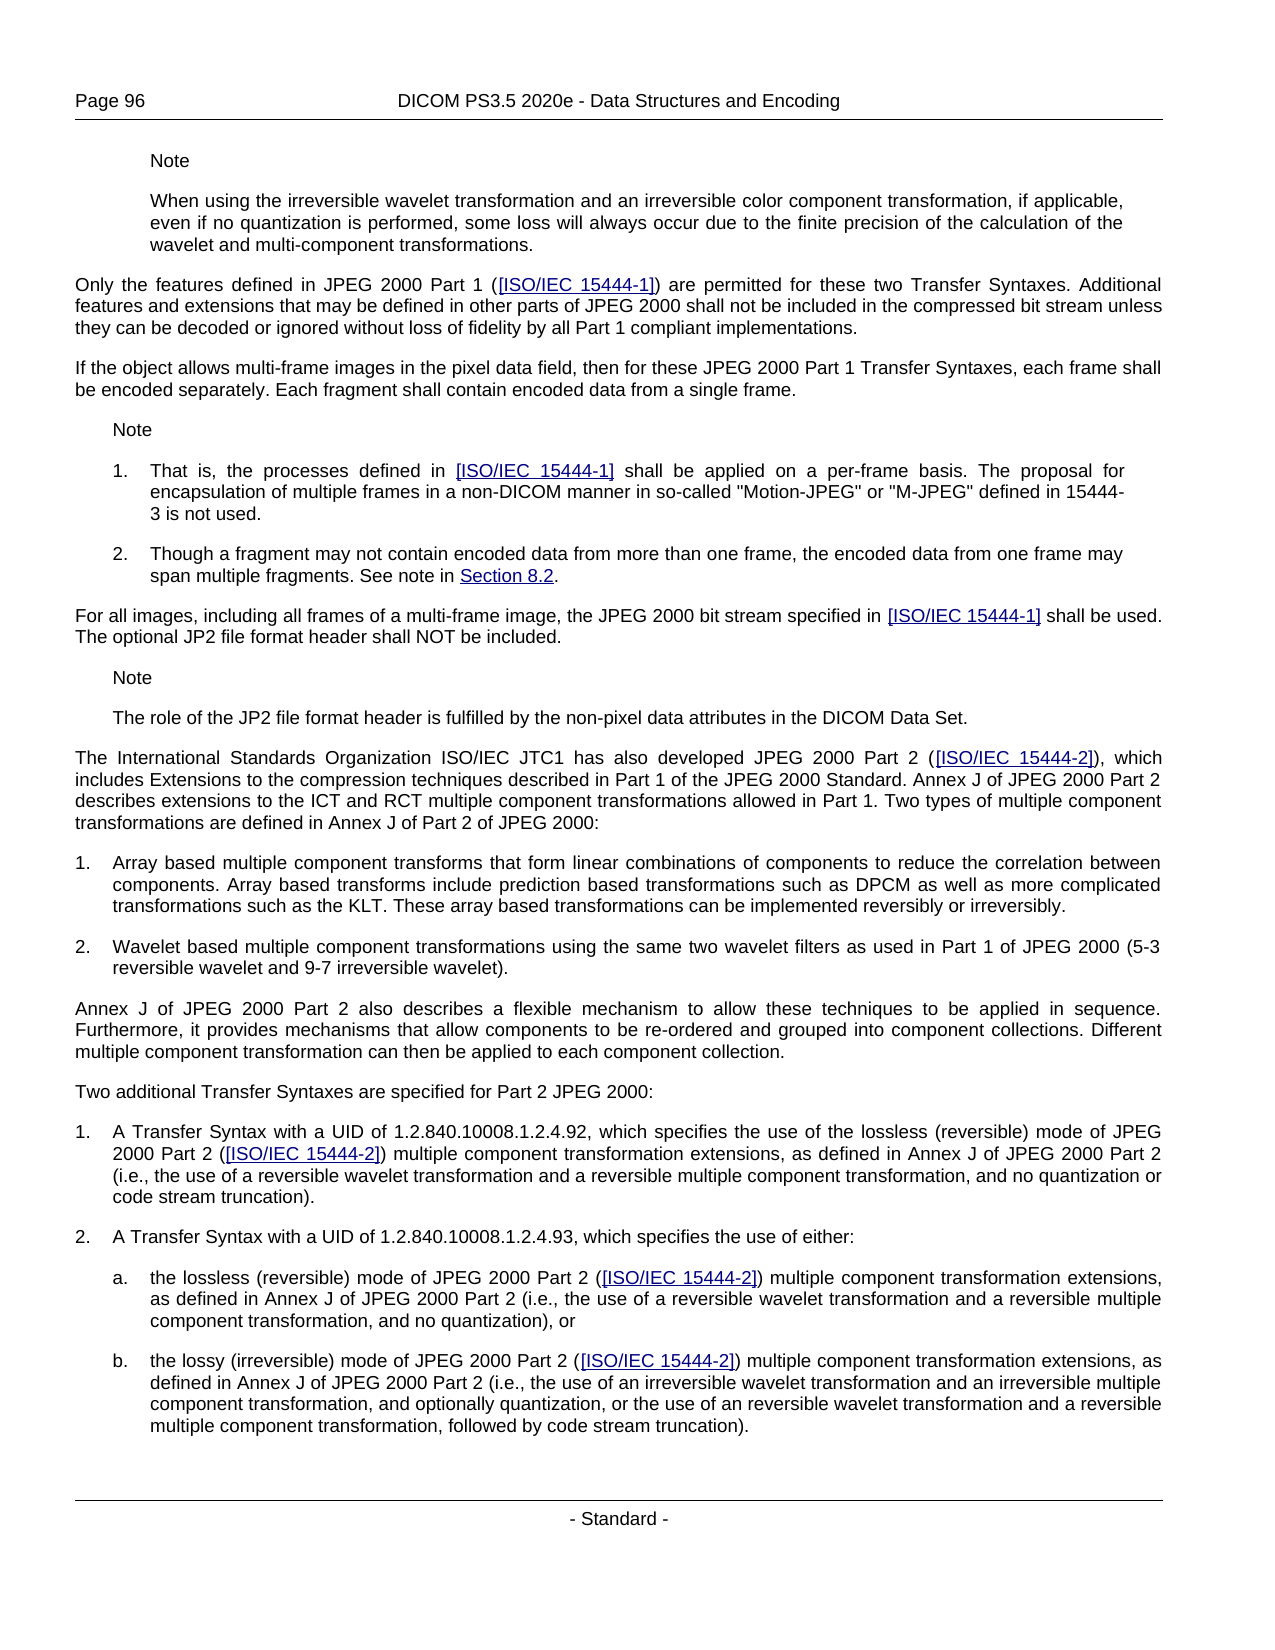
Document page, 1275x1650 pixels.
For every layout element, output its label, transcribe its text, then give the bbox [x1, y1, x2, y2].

text 2. Though a fragment may not contain encoded data from more than one frame, the encoded data from one frame may span multiple fragments. See note in Section 8.2. [112, 543, 1125, 586]
text When using the irreversible wavelet transformation and an irreversible color component transformation, if applicable, even if no quantization is performed, some loss will always occur due to the finite precision of the calculation of the wavelet and multi-component transformations. [150, 190, 1125, 255]
text The International Standards Organization ISO/IEC JTC1 has also developed JPEG 2000 Part 2 ([ISO/IEC 15444-2]), which includes Extensions to the compression techniques described in Part 1 of the JPEG 2000 Standard. Annex J of JPEG 2000 Part 2 describes extensions to the ICT and RCT multiple component transformations allowed in Part 1. Two types of multiple component transformations are defined in Annex J of Part 2 of JPEG 2000: [75, 747, 1162, 833]
text 2. A Transfer Syntax with a UID of 1.2.840.10008.1.2.4.93, which specifies the use of either: [75, 1226, 1162, 1248]
text a. the lossless (reversible) mode of JPEG 2000 Part 2 ([ISO/IEC 15444-2]) multiple component transformation extensions, as defined in Annex J of JPEG 2000 Part 2 (i.e., the use of a reversible wavelet transformation and a reversible multiple component transformation, and no quantization), or [112, 1267, 1162, 1331]
text Note [112, 419, 1125, 441]
text Note [150, 150, 1125, 172]
text For all images, including all frames of a multi-frame image, the JPEG 2000 bit stream specified in [ISO/IEC 15444-1] shall be used. The optional JP2 file format header shall NOT be included. [75, 605, 1162, 648]
text 1. Array based multiple component transforms that form linear combinations of components to reduce the correlation between components. Array based transforms include prediction based transformations such as DPCM as well as more complicated transformations such as the KLT. These array based transformations can be implemented reversibly or irreversibly. [75, 852, 1162, 917]
text Note [112, 667, 1125, 688]
text Two additional Transfer Syntaxes are specified for Part 2 JPEG 2000: [75, 1081, 1162, 1102]
text 2. Wavelet based multiple component transformations using the same two wavelet filters as used in Part 1 of JPEG 2000 (5-3 reversible wavelet and 9-7 irreversible wavelet). [75, 936, 1162, 979]
text 1. A Transfer Syntax with a UID of 1.2.840.10008.1.2.4.92, which specifies the use of the lossless (reversible) mode of JPEG 2000 Part 2 ([ISO/IEC 15444-2]) multiple component transformation extensions, as defined in Annex J of JPEG 2000 Part 2 (i.e., the use of a reversible wavelet transformation and a reversible multiple component transformation, and no quantization or code stream truncation). [75, 1121, 1162, 1207]
text Only the features defined in JPEG 2000 Part 1 ([ISO/IEC 15444-1]) are permitted for these two Transfer Syntaxes. Additional features and extensions that may be defined in other parts of JPEG 2000 shall not be included in the compressed bit stream unless they can be decoded or ignored without loss of fidelity by all Part 1 compliant implementations. [75, 274, 1162, 338]
text b. the lossy (irreversible) mode of JPEG 2000 Part 2 ([ISO/IEC 15444-2]) multiple component transformation extensions, as defined in Annex J of JPEG 2000 Part 2 (i.e., the use of an irreversible wavelet transformation and an irreversible multiple component transformation, and optionally quantization, or the use of an reversible wavelet transformation and a reversible multiple component transformation, followed by code stream truncation). [112, 1350, 1162, 1436]
text 1. That is, the processes defined in [ISO/IEC 15444-1] shall be applied on a per-frame basis. The proposal for encapsulation of multiple frames in a non-DICOM manner in so-called "Motion-JPEG" or "M-JPEG" defined in 15444-3 is not used. [112, 459, 1125, 524]
text The role of the JP2 file format header is fulfilled by the non-pixel data attributes in the DICOM Data Set. [112, 707, 1125, 728]
text Annex J of JPEG 2000 Part 2 also describes a flexible mechanism to allow these techniques to be applied in sequence. Furthermore, it provides mechanisms that allow components to be re-ordered and grouped into component collections. Different multiple component transformation can then be applied to each component collection. [75, 997, 1162, 1062]
text If the object allows multi-frame images in the pixel data field, then for these JPEG 2000 Part 1 Transfer Syntaxes, each frame shall be encoded separately. Each fragment shall contain encoded data from a single frame. [75, 357, 1162, 400]
